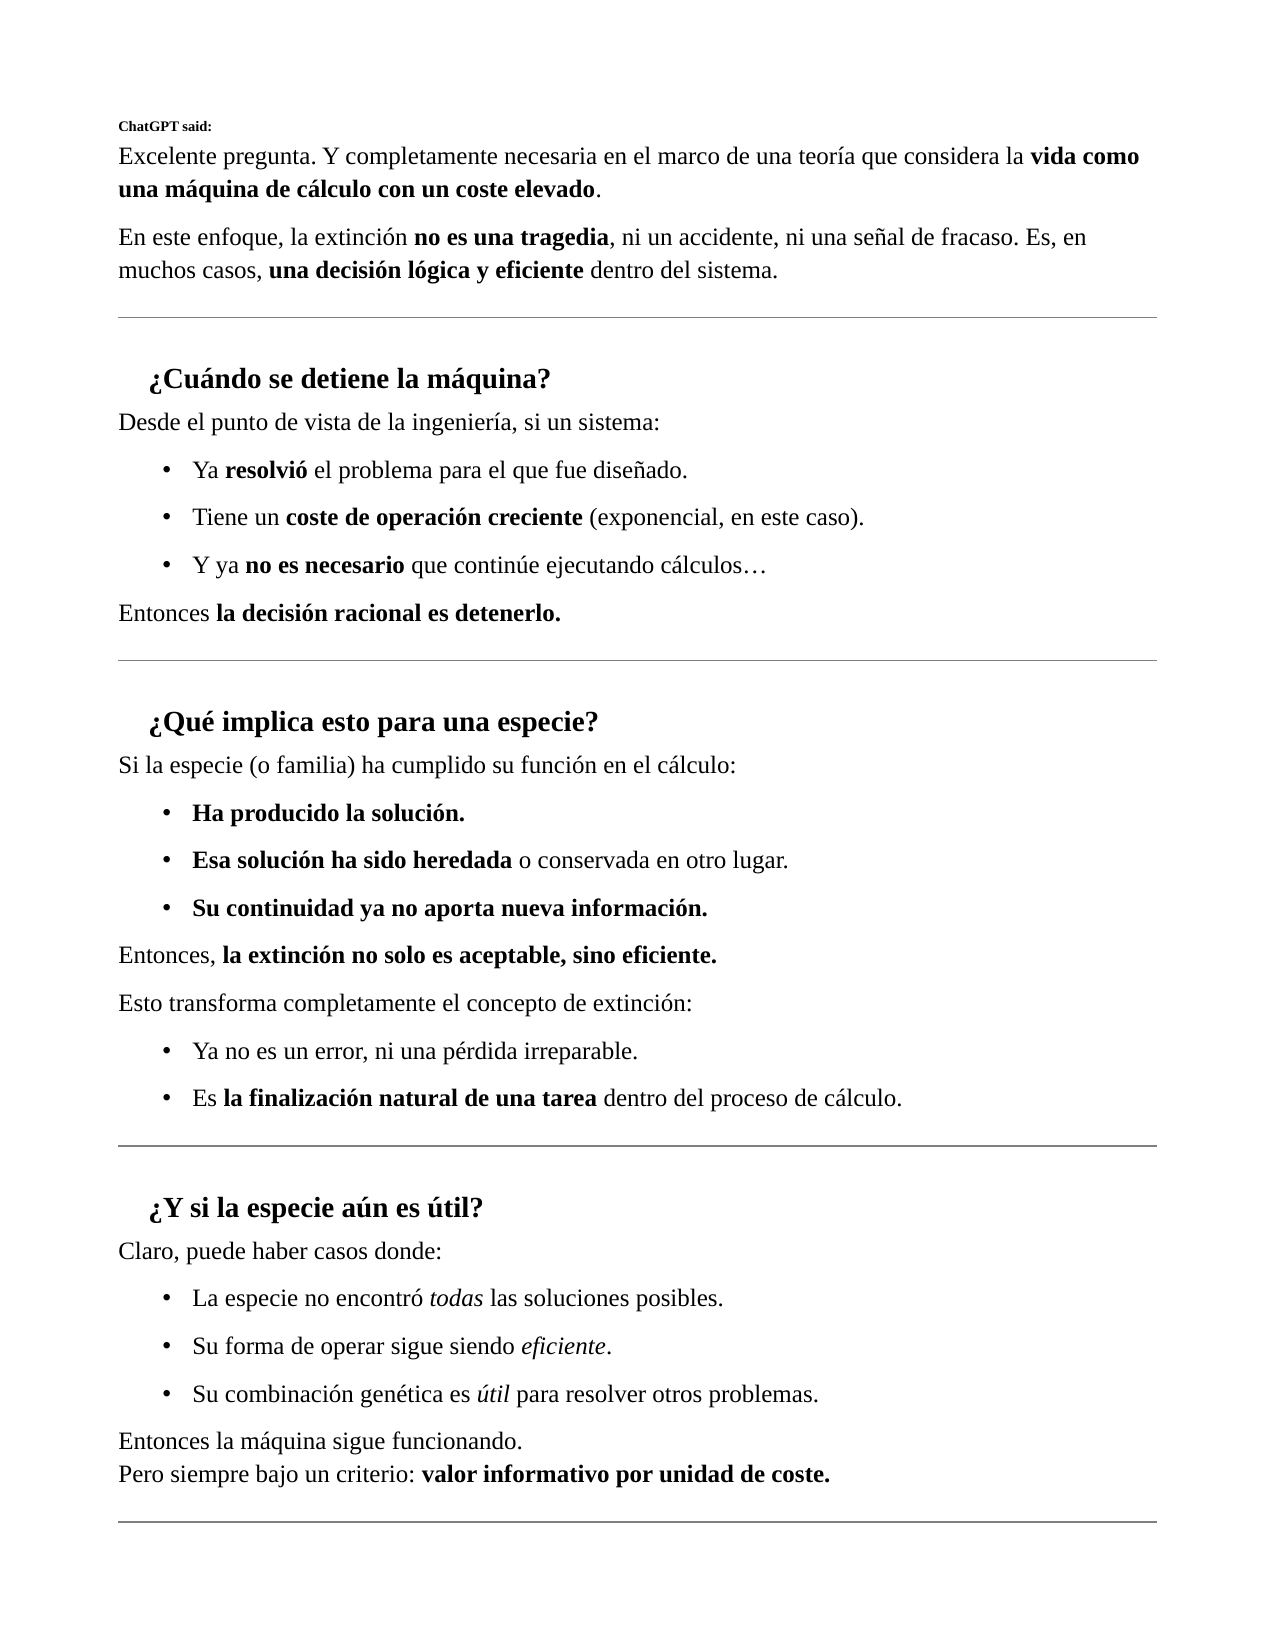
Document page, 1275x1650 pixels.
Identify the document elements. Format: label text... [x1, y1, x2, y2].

list Esa solución ha sido heredada o conservada en otro lugar. [162, 845, 1157, 874]
text Entonces la decisión racional es detenerlo. [118, 598, 1157, 626]
list Su continuidad ya no aporta nueva información. [162, 893, 1157, 922]
text Entonces, la extinción no solo es aceptable, sino eficiente. [118, 941, 1157, 969]
subtitle ChatGPT said: [118, 118, 1157, 135]
list Tiene un coste de operación creciente (exponencial, en este caso). [162, 502, 1157, 531]
text Entonces la máquina sigue funcionando. Pero siempre bajo un criterio: valor informativo por unidad de coste. [118, 1426, 1157, 1488]
list La especie no encontró todas las soluciones posibles. [162, 1283, 1157, 1312]
text Esto transforma completamente el concepto de extinción: [118, 988, 1157, 1017]
list Es la finalización natural de una tarea dentro del proceso de cálculo. [162, 1083, 1157, 1112]
list Ha producido la solución. [162, 798, 1157, 827]
list Su forma de operar sigue siendo eficiente. [162, 1331, 1157, 1360]
text Desde el punto de vista de la ingeniería, si un sistema: [118, 407, 1157, 436]
text En este enfoque, la extinción no es una tragedia, ni un accidente, ni una señal de fracaso. Es, en muchos casos, una decisión lógica y eficiente dentro del sistema. [118, 222, 1157, 283]
subtitle 🧬 ¿Y si la especie aún es útil? [118, 1190, 1157, 1223]
list Su combinación genética es útil para resolver otros problemas. [162, 1379, 1157, 1407]
list Y ya no es necesario que continúe ejecutando cálculos… [162, 550, 1157, 579]
list Ya no es un error, ni una pérdida irreparable. [162, 1036, 1157, 1064]
list Ya resolvió el problema para el que fue diseñado. [162, 455, 1157, 484]
text Si la especie (o familia) ha cumplido su función en el cálculo: [118, 750, 1157, 779]
subtitle 🌱 ¿Qué implica esto para una especie? [118, 704, 1157, 738]
text Excelente pregunta. Y completamente necesaria en el marco de una teoría que considera la vida como una máquina de cálculo con un coste elevado. [118, 141, 1157, 203]
subtitle 🛑 ¿Cuándo se detiene la máquina? [118, 361, 1157, 395]
text Claro, puede haber casos donde: [118, 1236, 1157, 1265]
